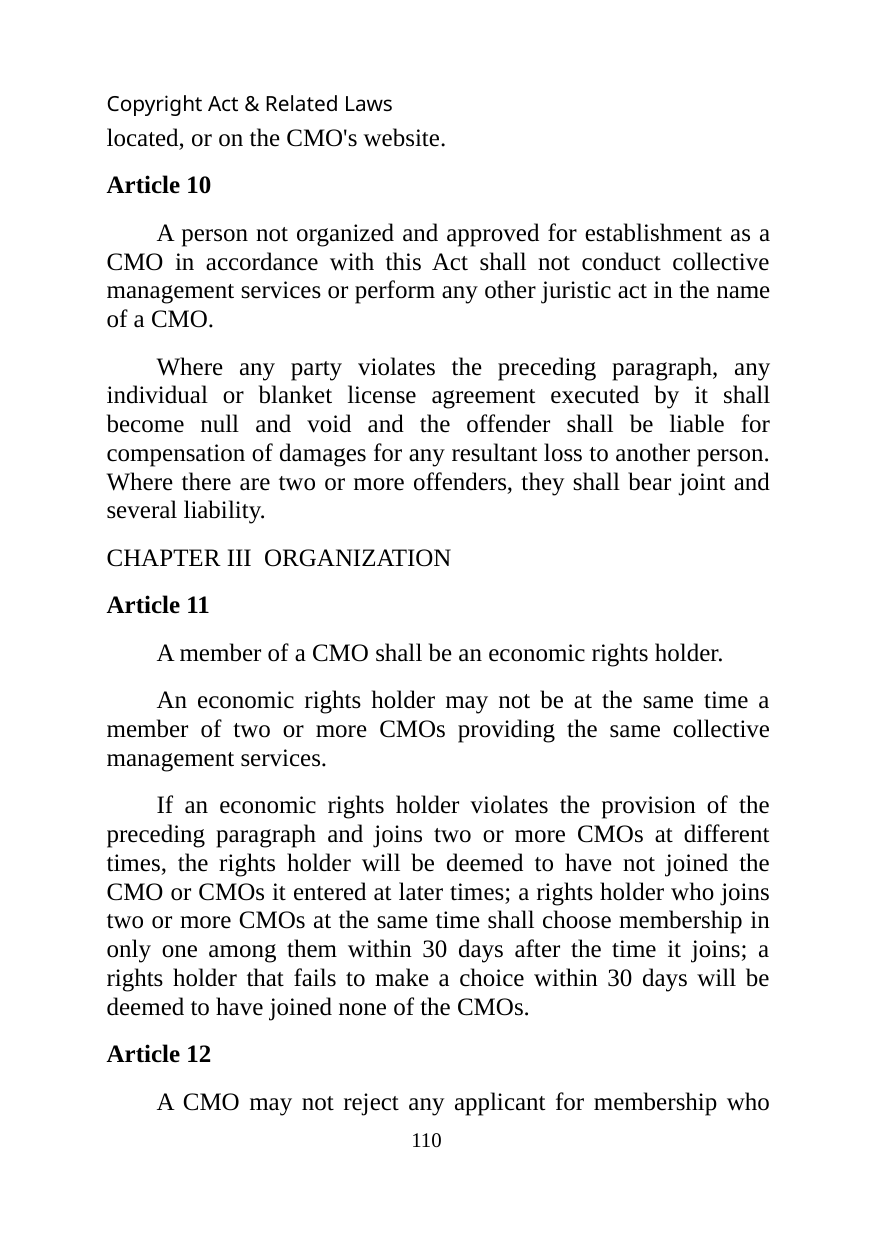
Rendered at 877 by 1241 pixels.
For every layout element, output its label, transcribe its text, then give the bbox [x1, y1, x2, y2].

text An economic rights holder may not be at the same time a member of two or more CMOs providing the same collective management services. [106, 685, 771, 772]
text CHAPTER III ORGANIZATION [106, 543, 771, 572]
text A CMO may not reject any applicant for membership who [106, 1087, 771, 1115]
text A person not organized and approved for establishment as a CMO in accordance with this Act shall not conduct collective management services or perform any other juristic act in the name of a CMO. [106, 218, 771, 333]
text located, or on the CMO's website. [106, 123, 771, 152]
text If an economic rights holder violates the provision of the preceding paragraph and joins two or more CMOs at different times, the rights holder will be deemed to have not joined the CMO or CMOs it entered at later times; a rights holder who joins two or more CMOs at the same time shall choose membership in only one among them within 30 days after the time it joins; a rights holder that fails to make a choice within 30 days will be deemed to have joined none of the CMOs. [106, 790, 771, 1020]
text Article 11 [106, 590, 771, 619]
text Article 12 [106, 1039, 771, 1068]
text A member of a CMO shall be an economic rights holder. [106, 638, 771, 667]
text Where any party violates the preceding paragraph, any individual or blanket license agreement executed by it shall become null and void and the offender shall be liable for compensation of damages for any resultant loss to another person. Where there are two or more offenders, they shall bear joint and several liability. [106, 352, 771, 524]
text Article 10 [106, 170, 771, 199]
